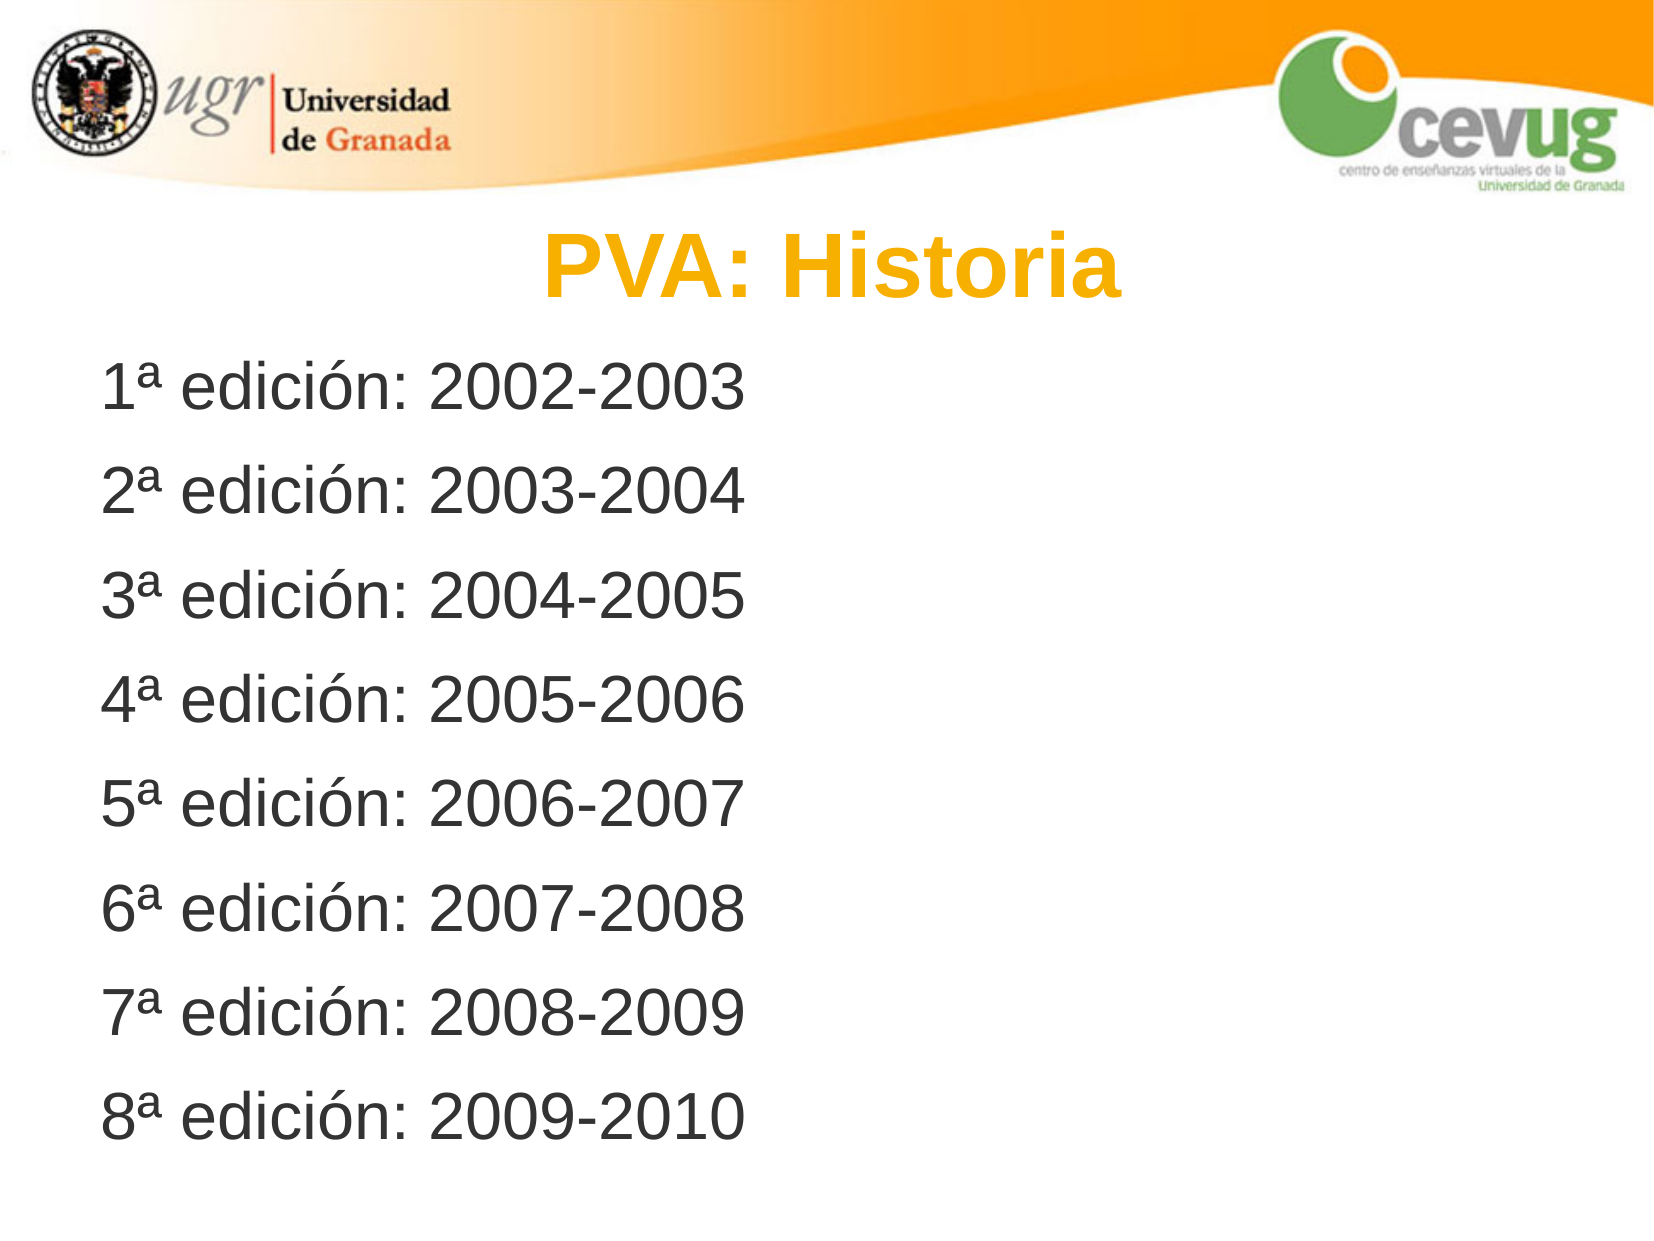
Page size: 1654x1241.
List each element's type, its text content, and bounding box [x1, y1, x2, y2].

list 1ª edición: 2002-2003 2ª edición: 2003-2004 3ª edición: 2004-2005 4ª edición: 2005-2006 5ª edición: 2006-2007 6ª edición: 2007-2008 7ª edición: 2008-2009 8ª edición: 2009-2010 [82, 349, 1571, 1155]
title PVA: Historia [88, 184, 1577, 347]
